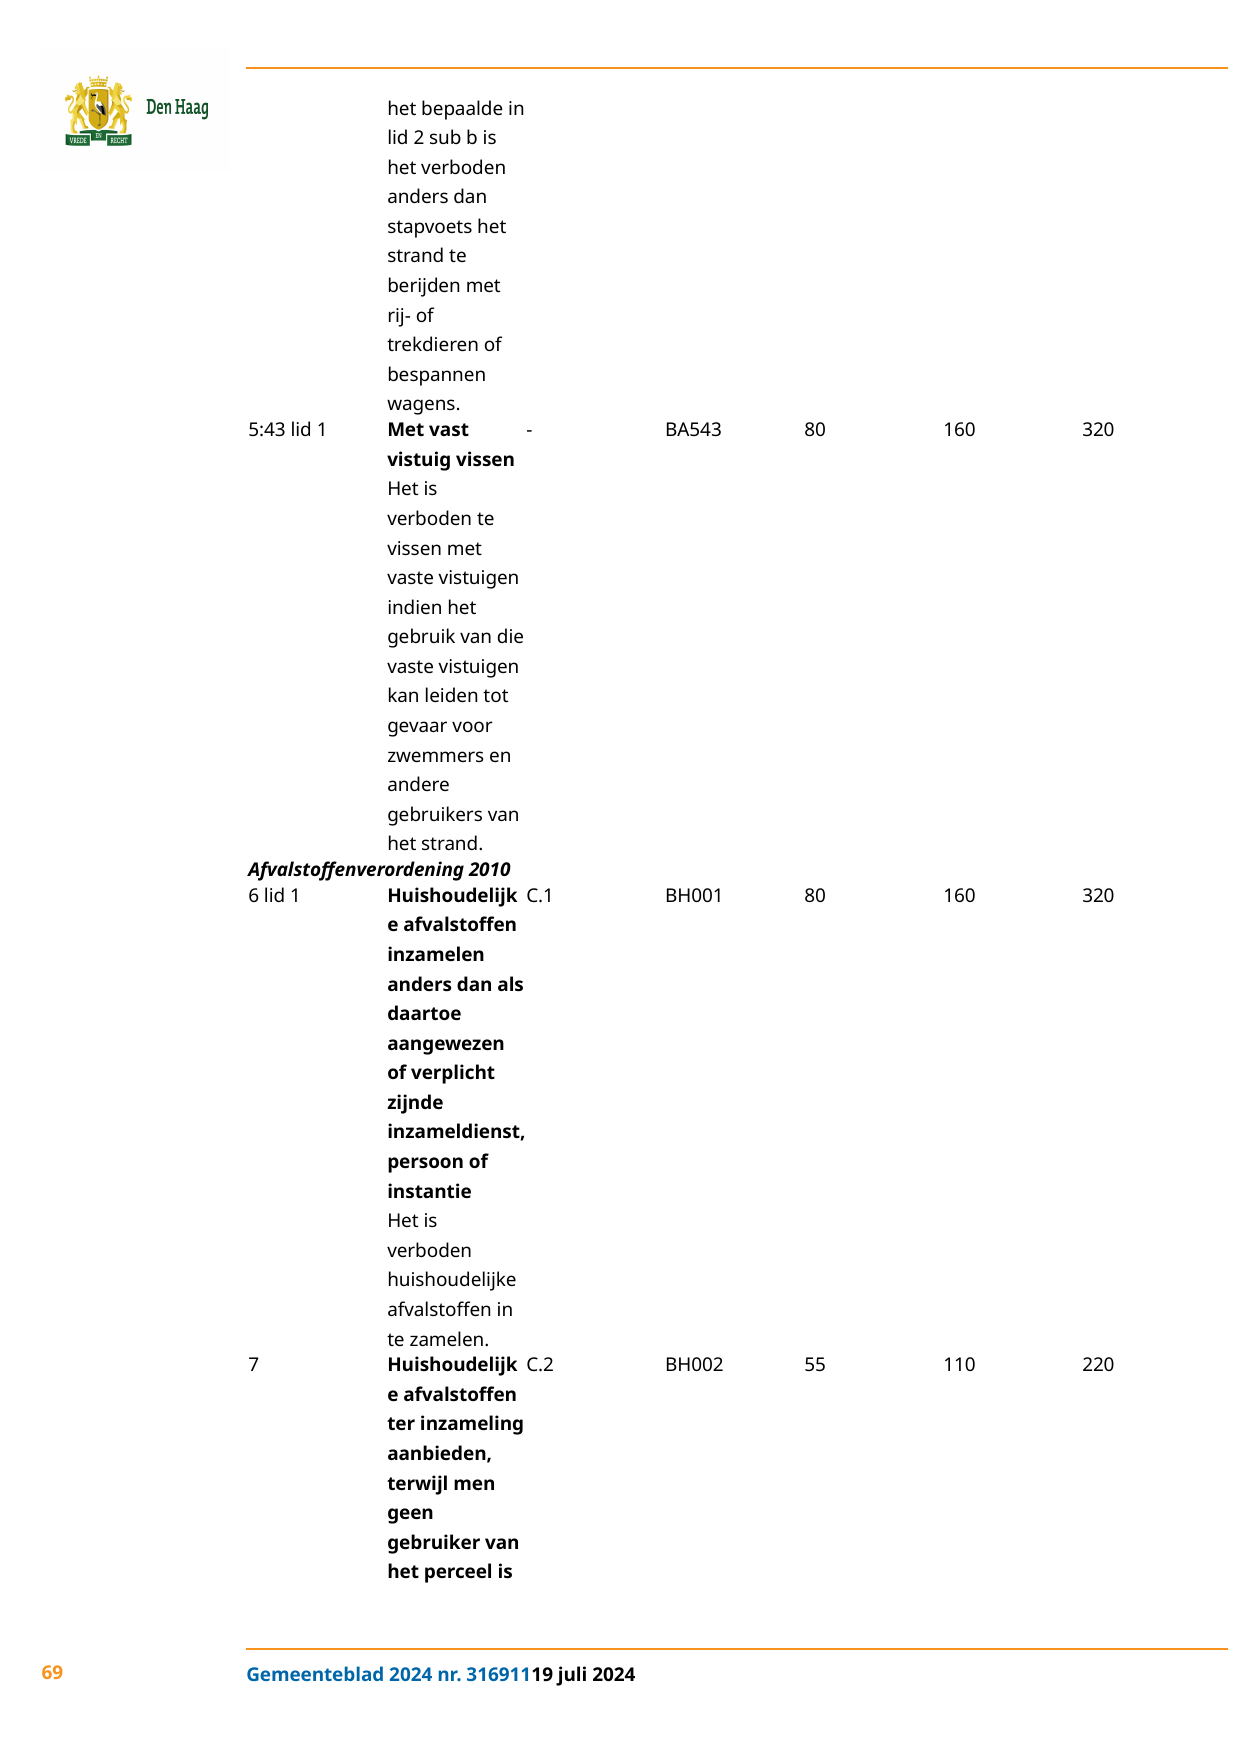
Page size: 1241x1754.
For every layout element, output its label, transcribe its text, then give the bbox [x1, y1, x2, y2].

table_cell 55 [804, 1351, 943, 1584]
table_cell [1082, 95, 1152, 416]
table_cell 110 [943, 1351, 1082, 1584]
table_cell 220 [1082, 1351, 1152, 1584]
table_cell 160 [943, 416, 1082, 856]
table_cell 320 [1082, 416, 1152, 856]
table_cell - [526, 95, 665, 416]
table_cell C.1 [526, 882, 665, 1351]
picture [41, 47, 231, 172]
table_cell 6 lid 1 [248, 882, 387, 1351]
table_cell 160 [943, 882, 1082, 1351]
table_cell 80 [804, 416, 943, 856]
table_cell 5:43 lid 1 [248, 416, 387, 856]
table_cell [943, 95, 1082, 416]
table_cell 80 [804, 882, 943, 1351]
table_cell Huishoudelijke afvalstoffen ter inzameling aanbieden, terwijl men geen gebruiker van het perceel is [387, 1351, 526, 1584]
table_cell BH001 [665, 882, 804, 1351]
table_cell [665, 95, 804, 416]
table_cell BH002 [665, 1351, 804, 1584]
table_cell het bepaalde in lid 2 sub b is het verboden anders dan stapvoets het strand te berijden met rij- of trekdieren of bespannen wagens. [387, 95, 526, 416]
table_cell [804, 95, 943, 416]
table_cell Met vast vistuig vissen Het is verboden te vissen met vaste vistuigen indien het gebruik van die vaste vistuigen kan leiden tot gevaar voor zwemmers en andere gebruikers van het strand. [387, 416, 526, 856]
table_cell C.2 [526, 1351, 665, 1584]
table_cell BA543 [665, 416, 804, 856]
table_cell Afvalstoffenverordening 2010 [248, 856, 1152, 882]
table_cell [248, 95, 387, 416]
table_cell 320 [1082, 882, 1152, 1351]
table_cell 7 [248, 1351, 387, 1584]
table_cell - [526, 416, 665, 856]
table_cell Huishoudelijke afvalstoffen inzamelen anders dan als daartoe aangewezen of verplicht zijnde inzameldienst, persoon of instantie Het is verboden huishoudelijke afvalstoffen in te zamelen. [387, 882, 526, 1351]
